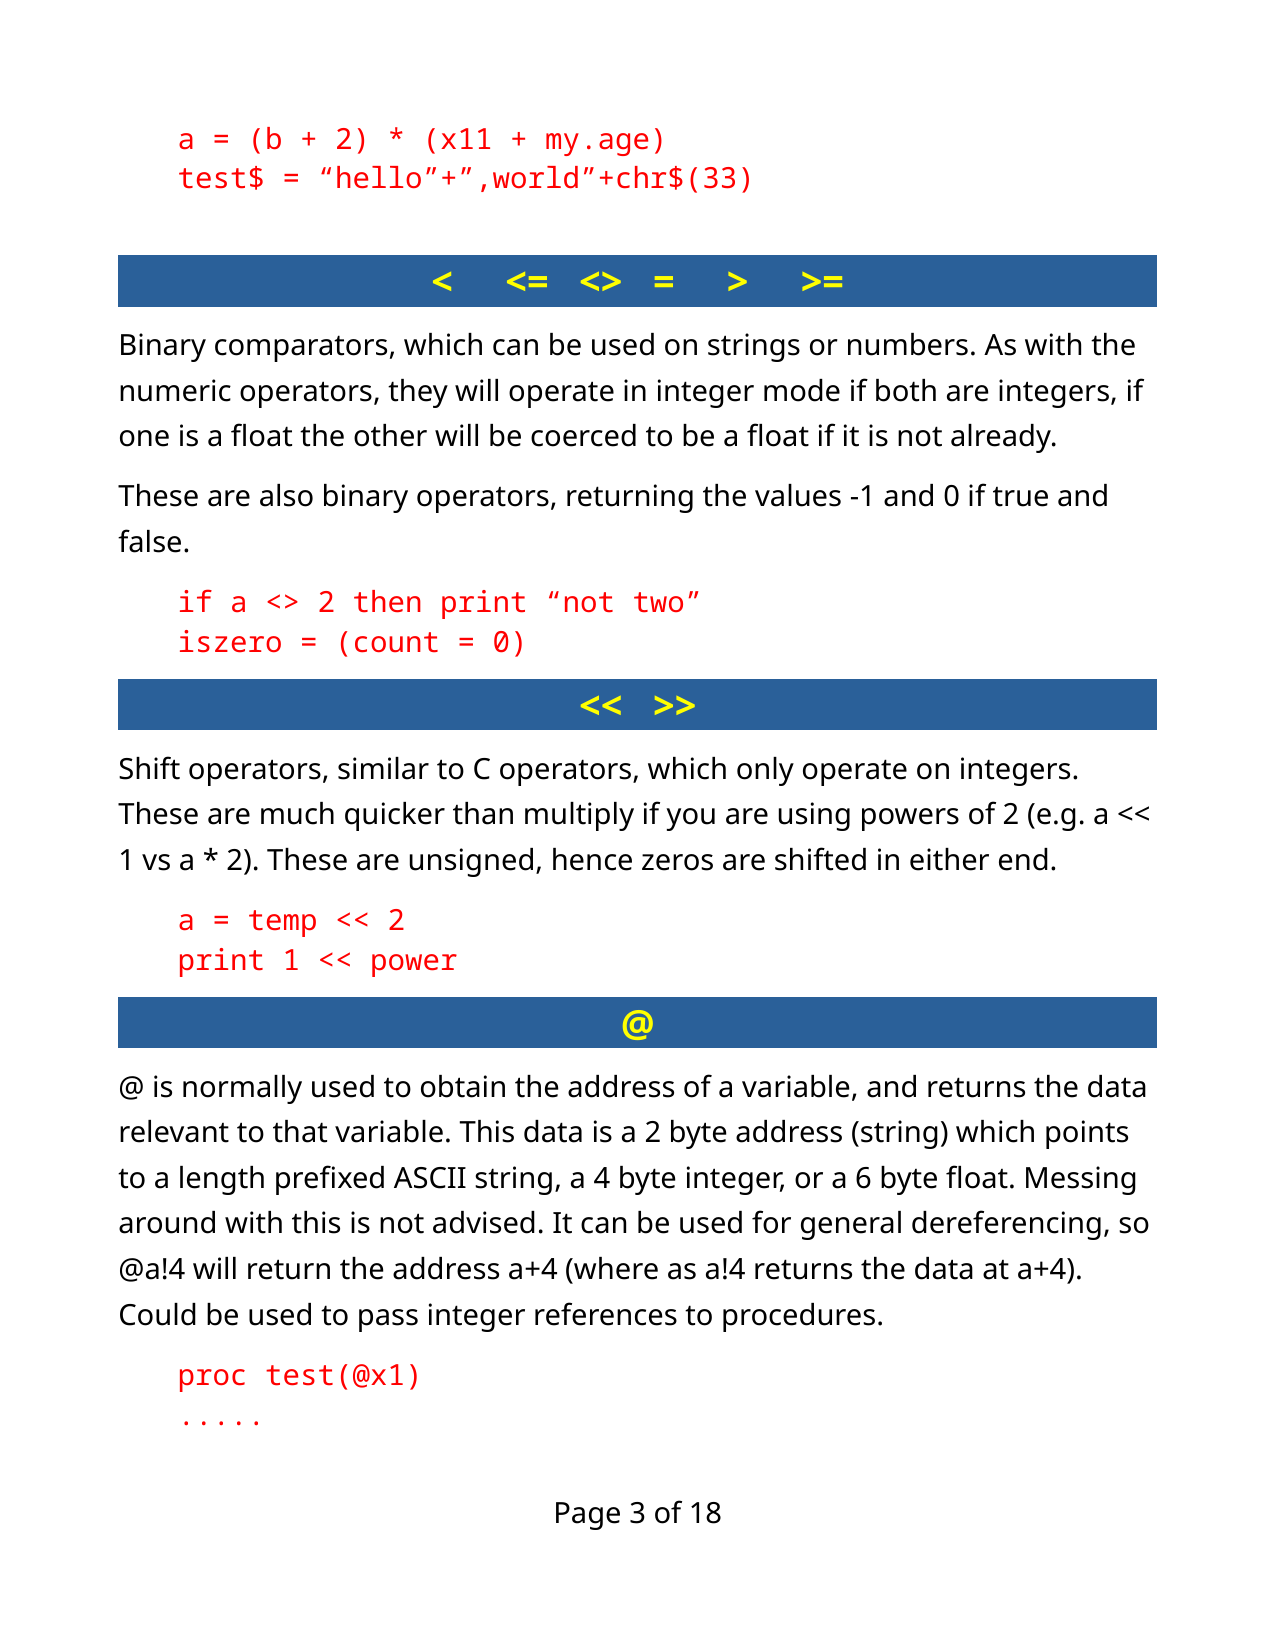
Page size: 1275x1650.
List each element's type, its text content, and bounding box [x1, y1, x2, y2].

subtitle < <= <> = > >= [118, 255, 1157, 307]
subtitle @ [118, 997, 1157, 1048]
text @ is normally used to obtain the address of a variable, and returns the data relevant to that variable. This data is a 2 byte address (string) which points to a length prefixed ASCII string, a 4 byte integer, or a 6 byte float. Messing around with this is not advised. It can be used for general dereferencing, so @a!4 will return the address a+4 (where as a!4 returns the data at a+4). Could be used to pass integer references to procedures. [118, 1066, 1157, 1334]
text Binary comparators, which can be used on strings or numbers. As with the numeric operators, they will operate in integer mode if both are integers, if one is a float the other will be coerced to be a float if it is not already. [118, 324, 1157, 455]
text proc test(@x1) [177, 1354, 1157, 1394]
text a = temp << 2 [177, 899, 1157, 939]
text isZero = (count = 0) [177, 621, 1157, 661]
subtitle << >> [118, 679, 1157, 730]
text if a <> 2 then print “Not two” [177, 582, 1157, 621]
text Shift operators, similar to C operators, which only operate on integers. These are much quicker than multiply if you are using powers of 2 (e.g. a << 1 vs a * 2). These are unsigned, hence zeros are shifted in either end. [118, 748, 1157, 879]
text print 1 << power [177, 939, 1157, 979]
text test$ = “Hello”+”,world”+chr$(33) [177, 158, 1157, 197]
text ..... [177, 1394, 1157, 1434]
text a = (b + 2) * (x11 + my.age) [177, 118, 1157, 158]
text These are also binary operators, returning the values -1 and 0 if true and false. [118, 476, 1157, 561]
